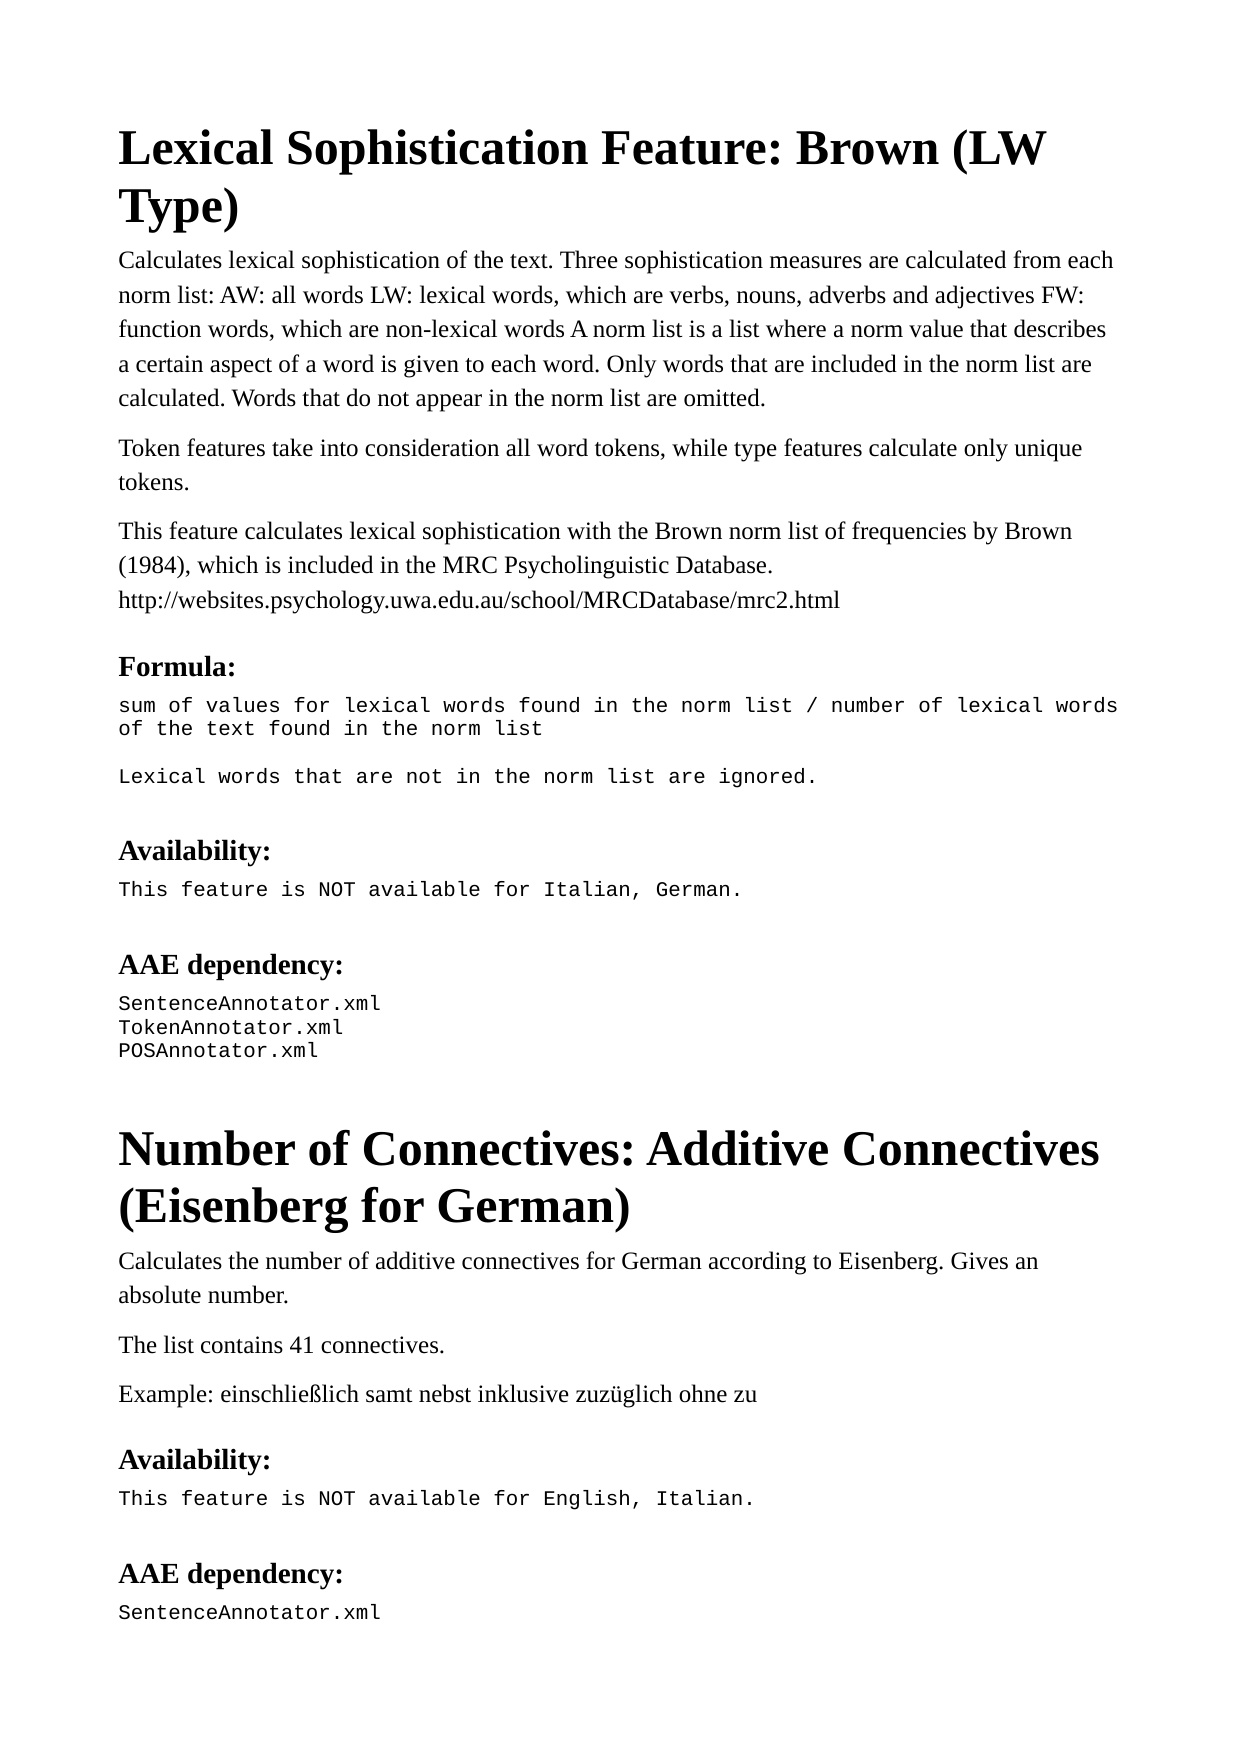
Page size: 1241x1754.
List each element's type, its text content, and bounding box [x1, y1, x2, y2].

subtitle Availability: [118, 833, 1122, 867]
subtitle Lexical Sophistication Feature: Brown (LW Type) [118, 118, 1122, 233]
text Token features take into consideration all word tokens, while type features calculate only unique tokens. [118, 433, 1122, 496]
subtitle AAE dependency: [118, 1556, 1122, 1590]
text sum of values for lexical words found in the norm list / number of lexical words of the text found in the norm list [118, 695, 1122, 742]
subtitle AAE dependency: [118, 947, 1122, 981]
subtitle Formula: [118, 649, 1122, 682]
text This feature is NOT available for English, Italian. [118, 1488, 1122, 1512]
subtitle Number of Connectives: Additive Connectives (Eisenberg for German) [118, 1119, 1122, 1234]
text Example: einschließlich samt nebst inklusive zuzüglich ohne zu [118, 1379, 1122, 1407]
text POSAnnotator.xml [118, 1041, 1122, 1064]
text Calculates the number of additive connectives for German according to Eisenberg. Gives an absolute number. [118, 1246, 1122, 1309]
text This feature is NOT available for Italian, German. [118, 879, 1122, 903]
text Lexical words that are not in the norm list are ignored. [118, 766, 1122, 789]
text SentenceAnnotator.xml [118, 993, 1122, 1017]
text TokenAnnotator.xml [118, 1017, 1122, 1041]
text This feature calculates lexical sophistication with the Brown norm list of frequencies by Brown (1984), which is included in the MRC Psycholinguistic Database. http://websites.psychology.uwa.edu.au/school/MRCDatabase/mrc2.html [118, 516, 1122, 614]
text Calculates lexical sophistication of the text. Three sophistication measures are calculated from each norm list: AW: all words LW: lexical words, which are verbs, nouns, adverbs and adjectives FW: function words, which are non-lexical words A norm list is a list where a norm value that describes a certain aspect of a word is given to each word. Only words that are included in the norm list are calculated. Words that do not appear in the norm list are omitted. [118, 246, 1122, 412]
text SentenceAnnotator.xml [118, 1602, 1122, 1626]
subtitle Availability: [118, 1442, 1122, 1476]
text The list contains 41 connectives. [118, 1330, 1122, 1358]
